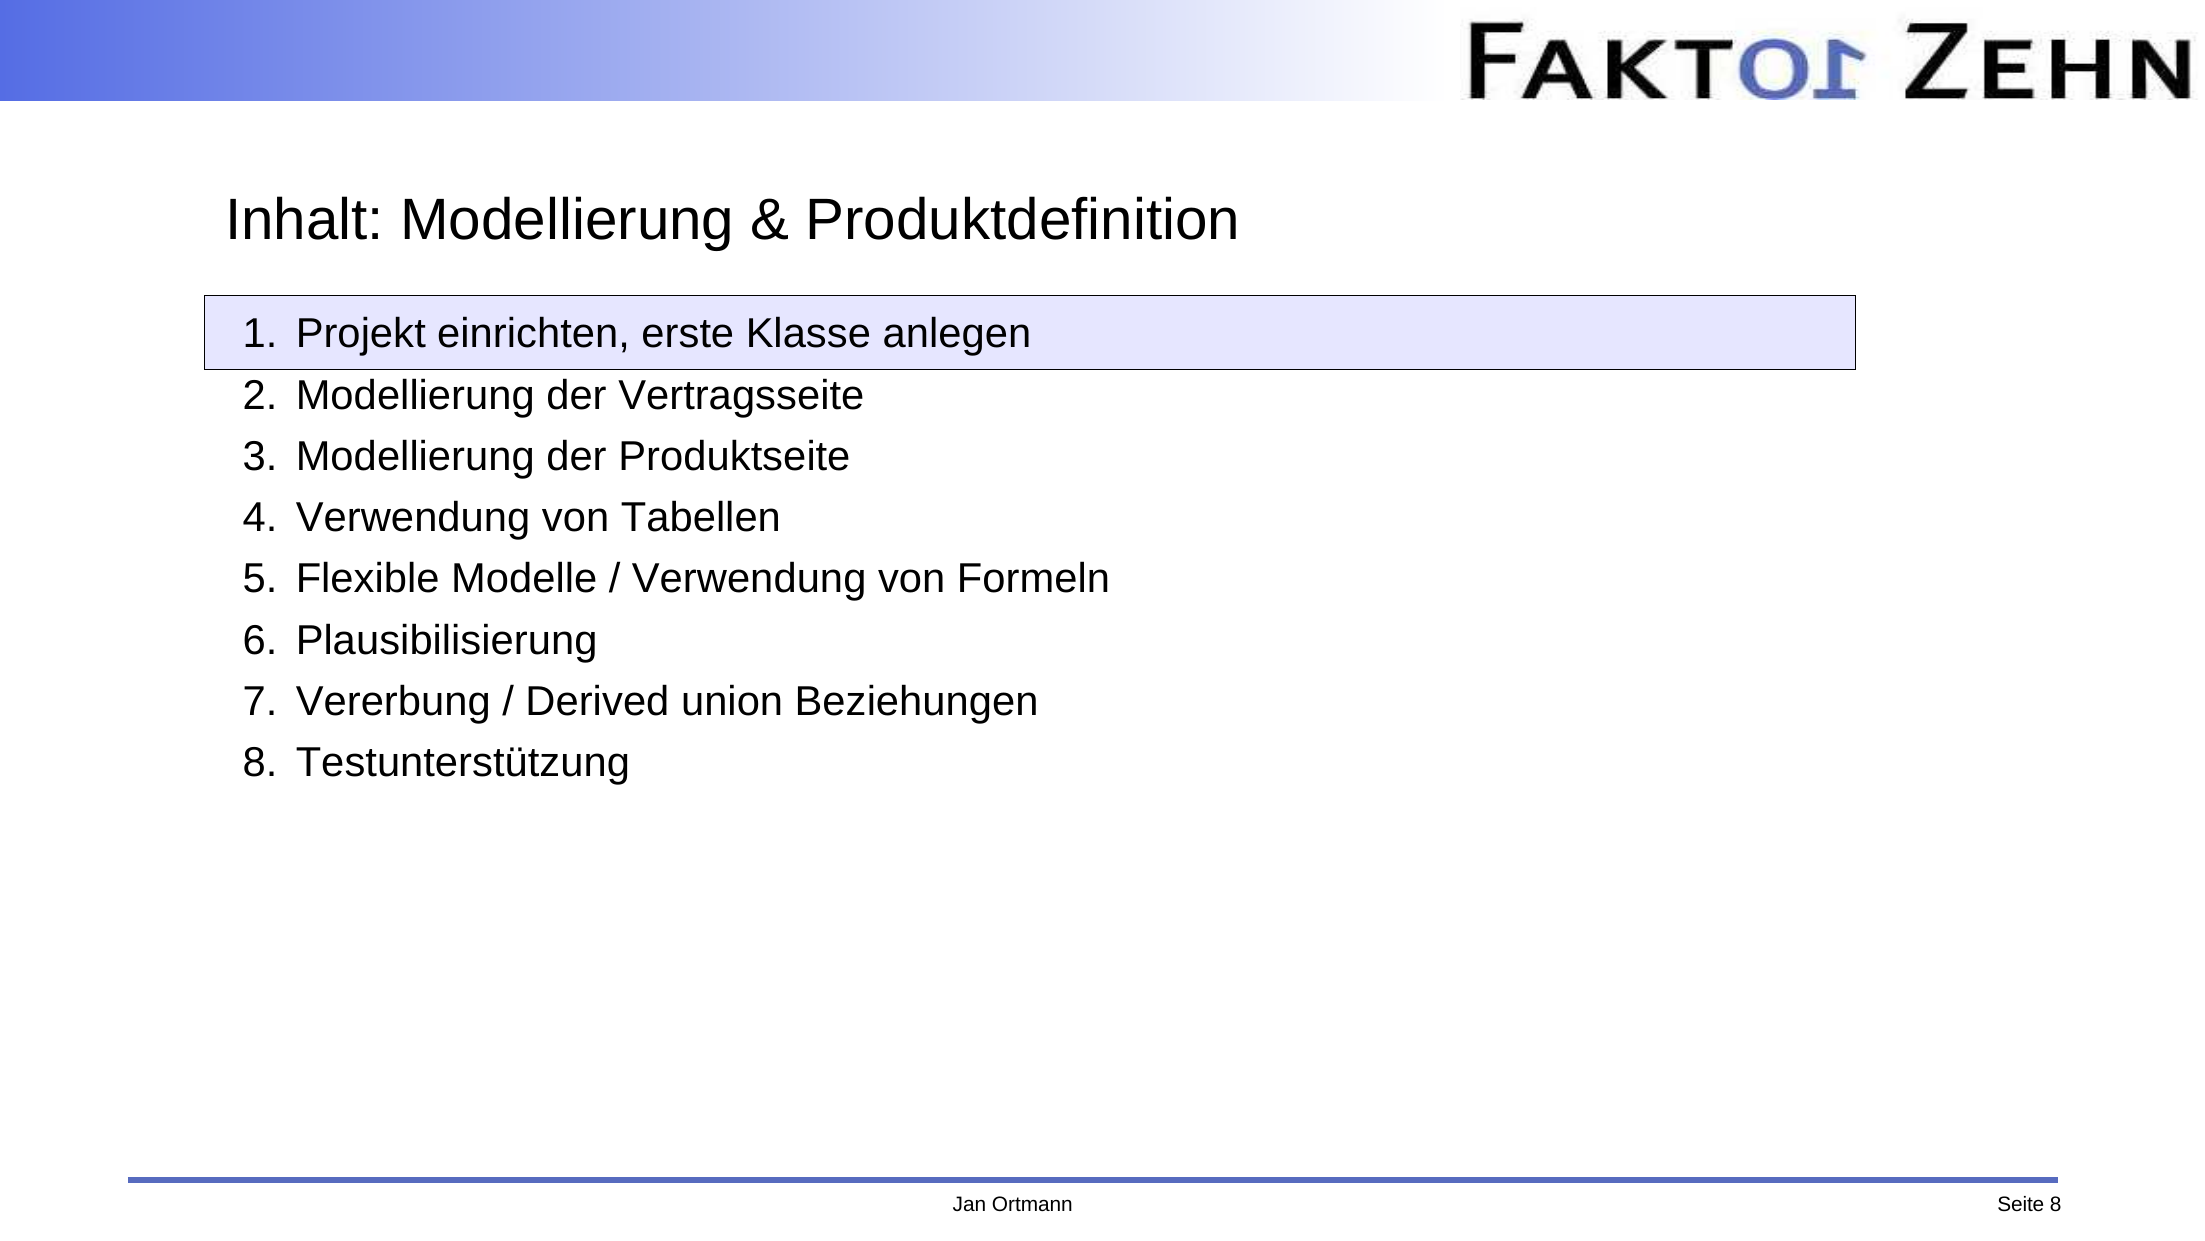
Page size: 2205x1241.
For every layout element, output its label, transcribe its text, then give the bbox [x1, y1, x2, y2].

picture [1460, 7, 2202, 100]
title Inhalt: Modellierung & Produktdefinition [225, 142, 1981, 296]
text_box [204, 295, 1856, 370]
list Projekt einrichten, erste Klasse anlegen Modellierung der Vertragsseite Modellierung der Produktseite Verwendung von Tabellen Flexible Modelle / Verwendung von Formeln Plausibilisierung Vererbung / Derived union Beziehungen Testunterstützung [225, 310, 1981, 1078]
